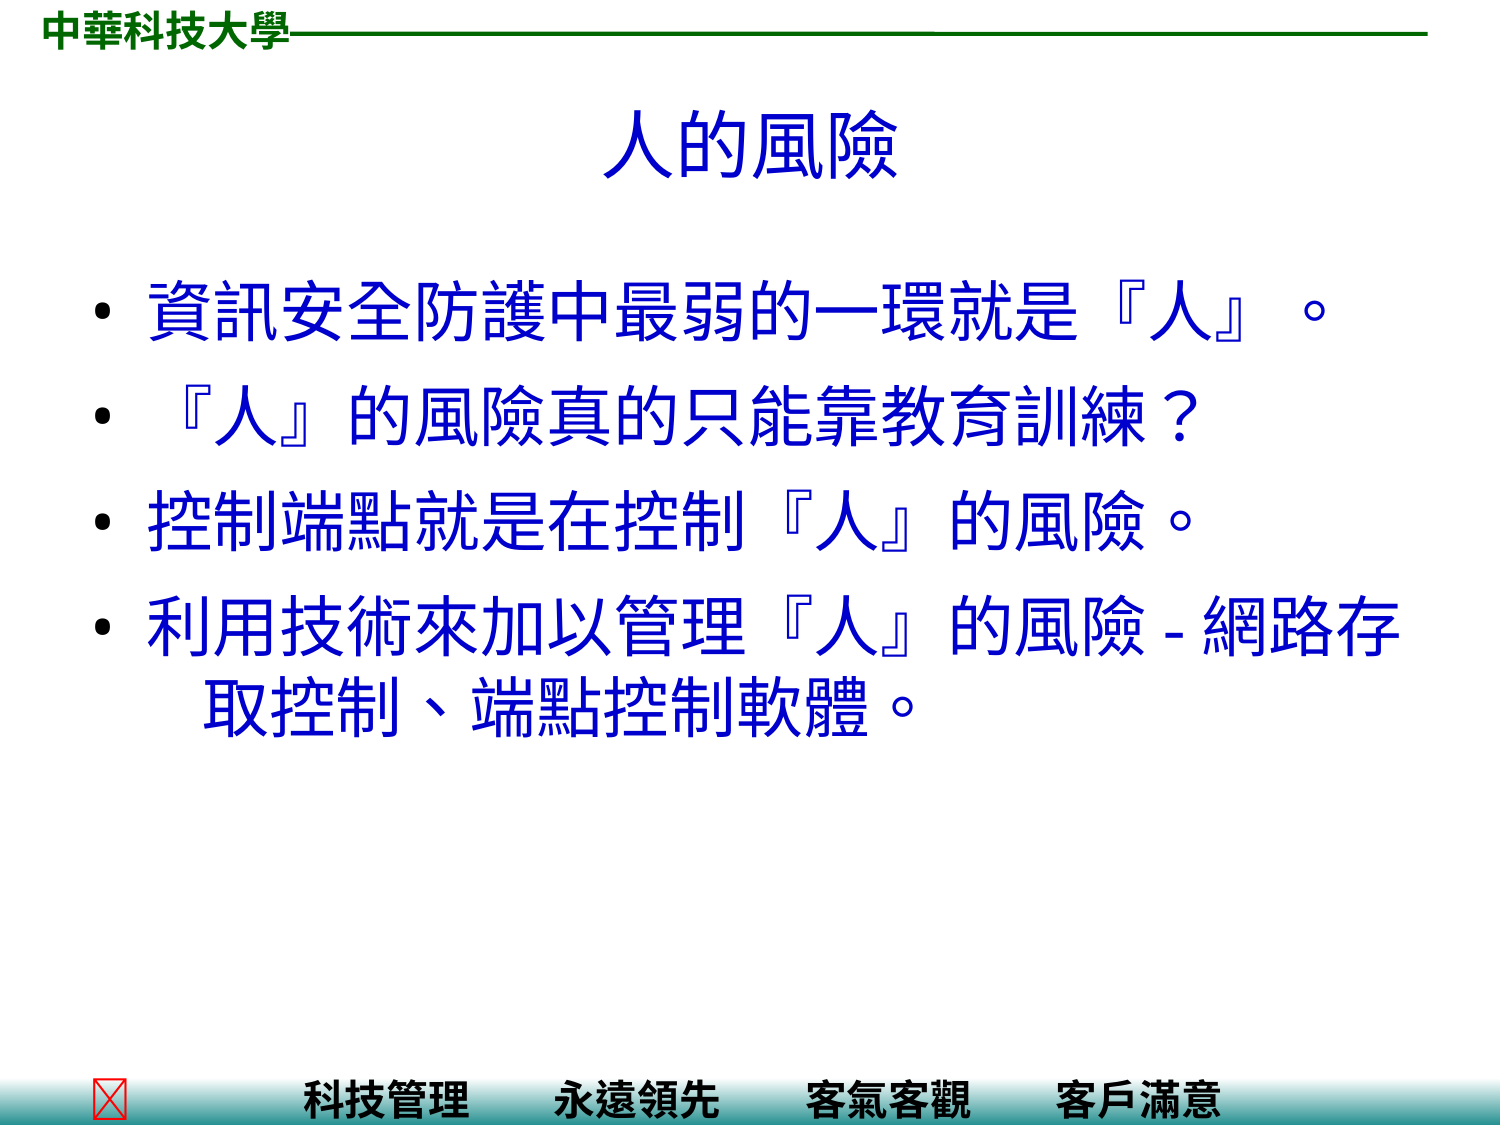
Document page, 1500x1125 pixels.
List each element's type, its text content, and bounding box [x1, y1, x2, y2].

list 資訊安全防護中最弱的一環就是『人』。 『人』的風險真的只能靠教育訓練？ 控制端點就是在控制『人』的風險。 利用技術來加以管理『人』的風險-網路存取控制、端點控制軟體。 [75, 262, 1426, 1005]
title 人的風險 [75, 50, 1426, 238]
